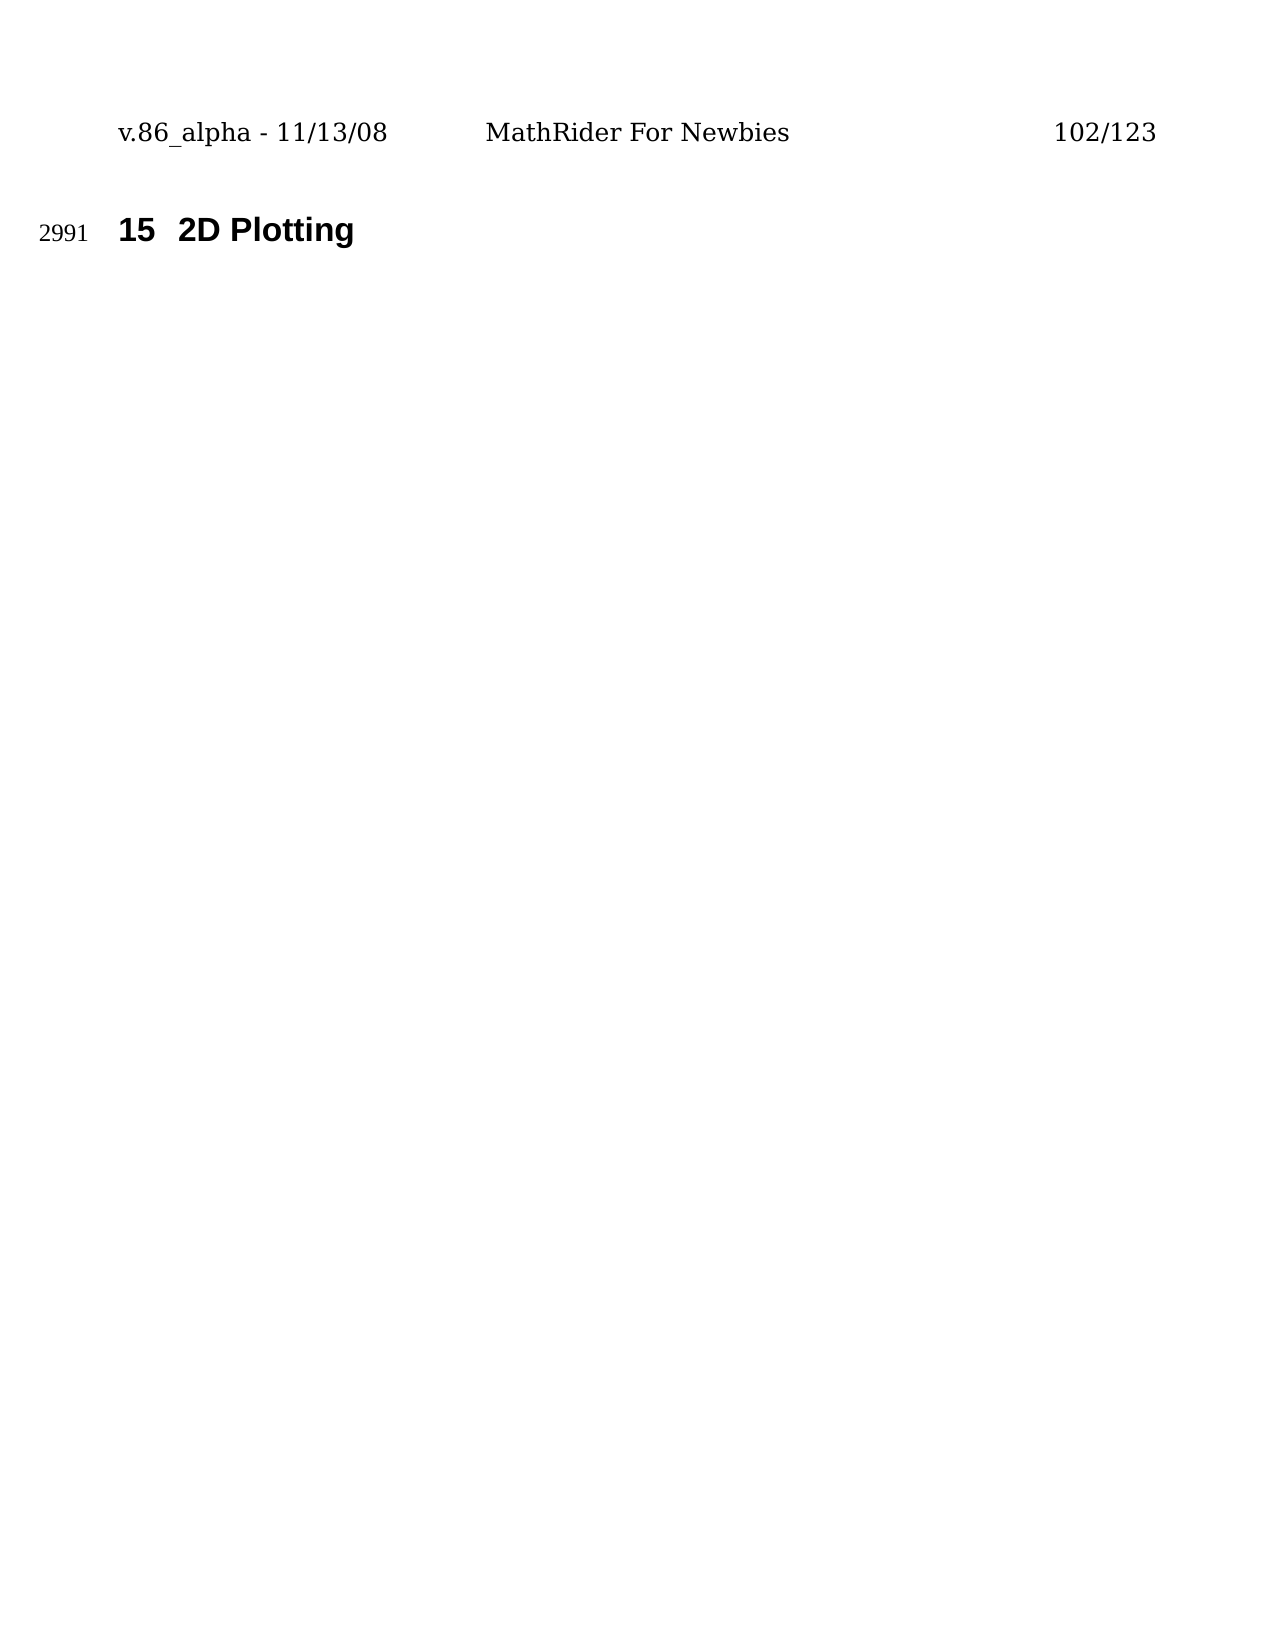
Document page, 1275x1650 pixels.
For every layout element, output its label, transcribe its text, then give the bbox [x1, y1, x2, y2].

subtitle 2D Plotting [118, 210, 1157, 248]
